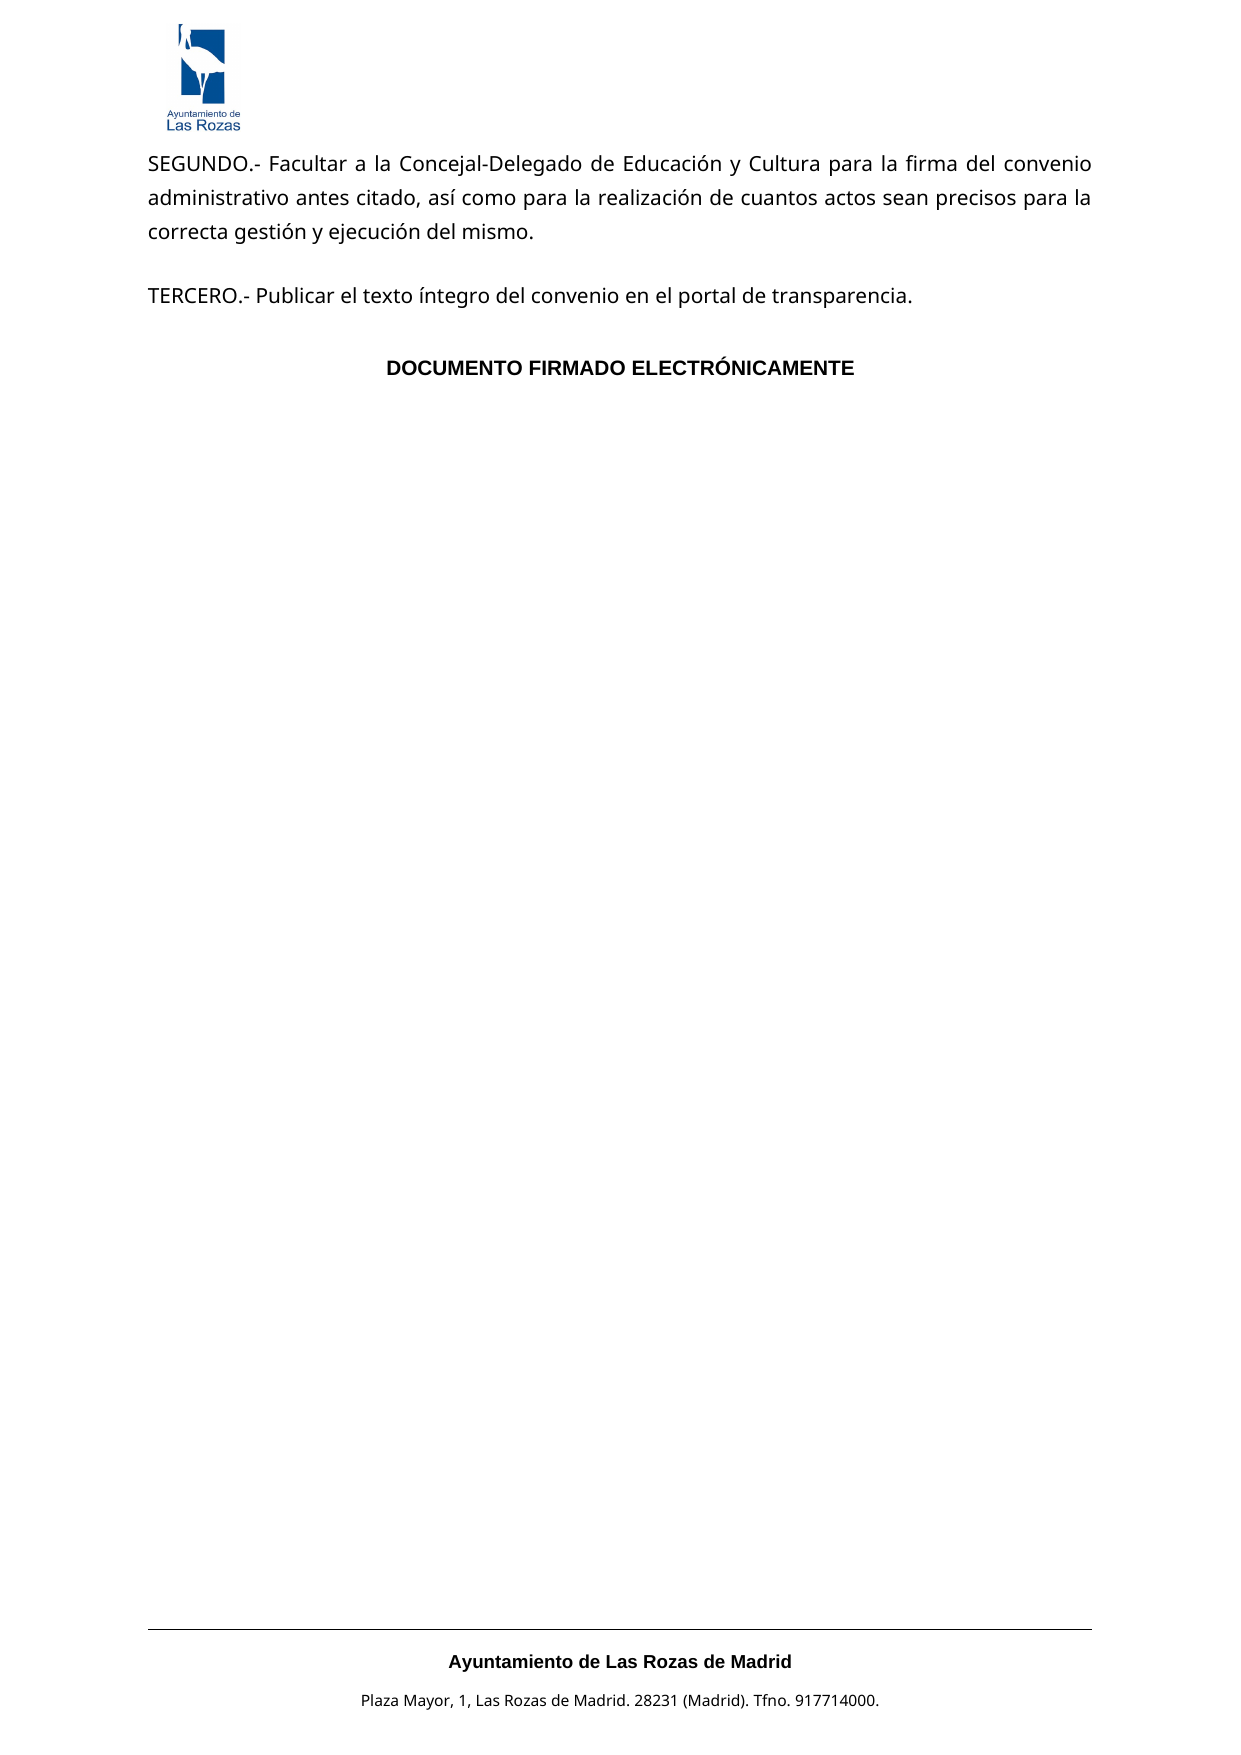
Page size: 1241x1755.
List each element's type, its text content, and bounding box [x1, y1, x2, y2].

text TERCERO.- Publicar el texto íntegro del convenio en el portal de transparencia. [148, 281, 1105, 309]
text SEGUNDO.- Facultar a la Concejal-Delegado de Educación y Cultura para la firma del convenio administrativo antes citado, así como para la realización de cuantos actos sean precisos para la correcta gestión y ejecución del mismo. [148, 149, 1093, 246]
subtitle DOCUMENTO FIRMADO ELECTRÓNICAMENTE [264, 355, 977, 379]
